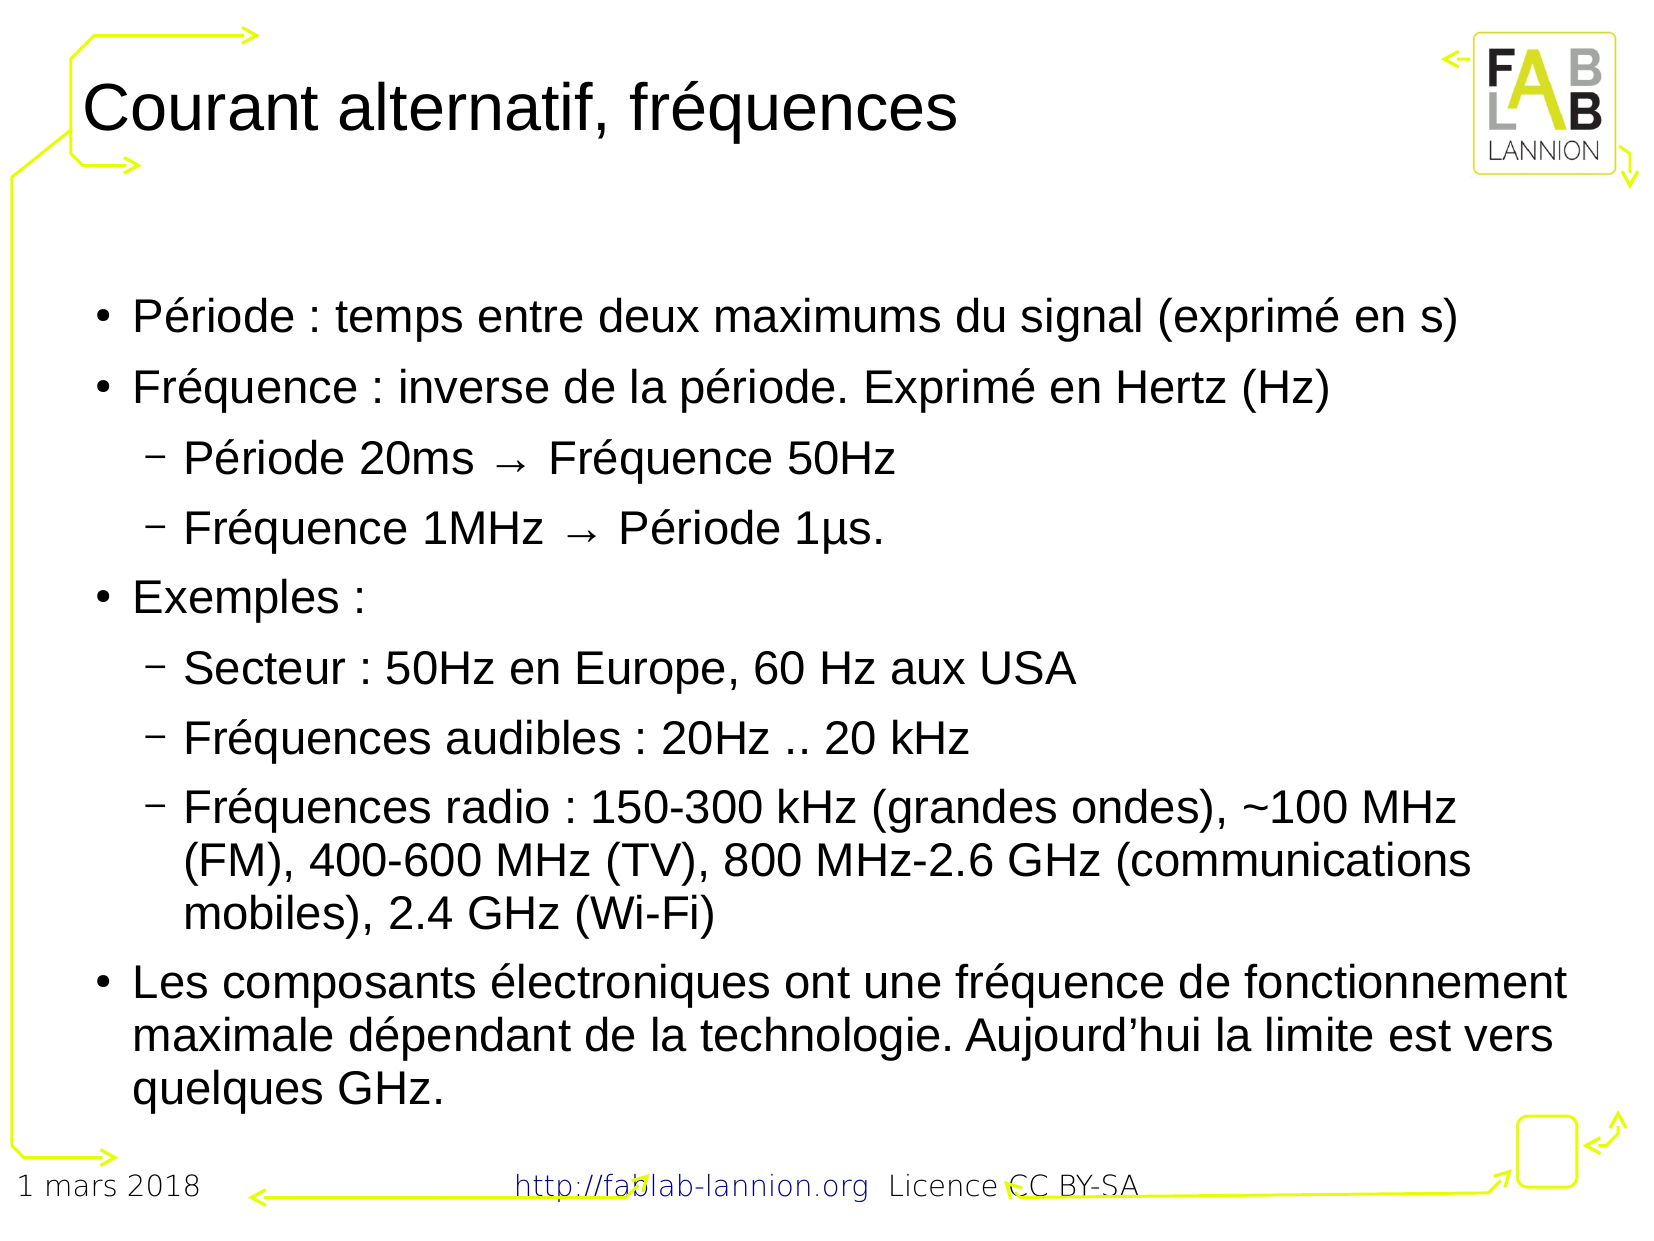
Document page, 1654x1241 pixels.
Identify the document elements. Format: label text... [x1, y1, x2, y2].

picture [1470, 29, 1619, 178]
title Courant alternatif, fréquences [82, 49, 1441, 166]
list Période : temps entre deux maximums du signal (exprimé en s) Fréquence : inverse de la période. Exprimé en Hertz (Hz) Période 20ms → Fréquence 50Hz Fréquence 1MHz → Période 1µs. Exemples : Secteur : 50Hz en Europe, 60 Hz aux USA Fréquences audibles : 20Hz .. 20 kHz Fréquences radio : 150-300 kHz (grandes ondes), ~100 MHz (FM), 400-600 MHz (TV), 800 MHz-2.6 GHz (communications mobiles), 2.4 GHz (Wi-Fi) Les composants électroniques ont une fréquence de fonctionnement maximale dépendant de la technologie. Aujourd’hui la limite est vers quelques GHz. [82, 290, 1571, 1123]
